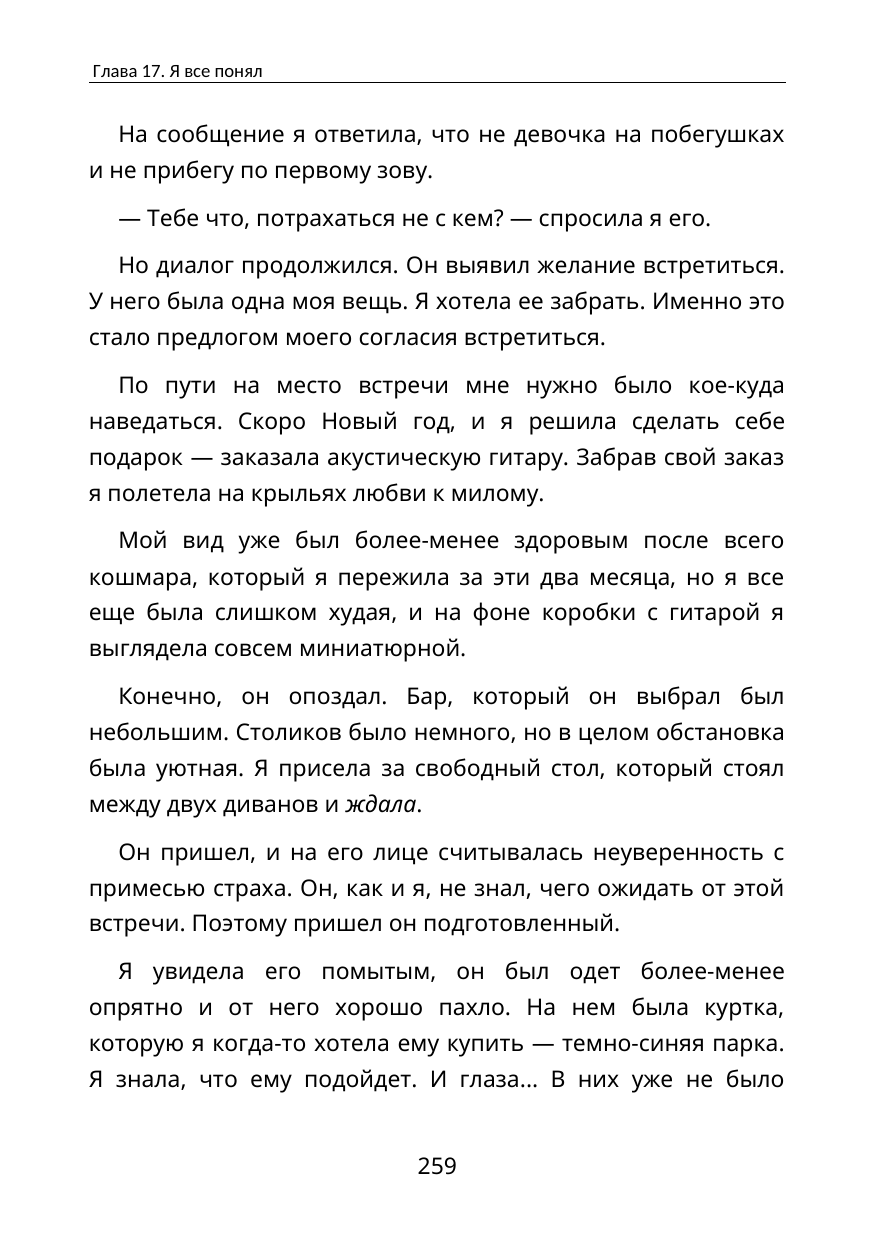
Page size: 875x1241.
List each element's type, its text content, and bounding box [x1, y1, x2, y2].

text Но диалог продолжился. Он выявил желание встретиться. У него была одна моя вещь. Я хотела ее забрать. Именно это стало предлогом моего согласия встретиться. [88, 249, 786, 352]
text Он пришел, и на его лице считывалась неуверенность с примесью страха. Он, как и я, не знал, чего ожидать от этой встречи. Поэтому пришел он подготовленный. [88, 836, 786, 939]
text Я увидела его помытым, он был одет более-менее опрятно и от него хорошо пахло. На нем была куртка, которую я когда-то хотела ему купить — темно-синяя парка. Я знала, что ему подойдет. И глаза... В них уже не было [88, 955, 786, 1094]
text По пути на место встречи мне нужно было кое-куда наведаться. Скоро Новый год, и я решила сделать себе подарок — заказала акустическую гитару. Забрав свой заказ я полетела на крыльях любви к милому. [88, 369, 786, 508]
text На сообщение я ответила, что не девочка на побегушках и не прибегу по первому зову. [88, 118, 786, 185]
text — Тебе что, потрахаться не с кем? — спросила я его. [88, 202, 786, 233]
text Конечно, он опоздал. Бар, который он выбрал был небольшим. Столиков было немного, но в целом обстановка была уютная. Я присела за свободный стол, который стоял между двух диванов и ждала. [88, 680, 786, 819]
text Мой вид уже был более-менее здоровым после всего кошмара, который я пережила за эти два месяца, но я все еще была слишком худая, и на фоне коробки с гитарой я выглядела совсем миниатюрной. [88, 524, 786, 663]
